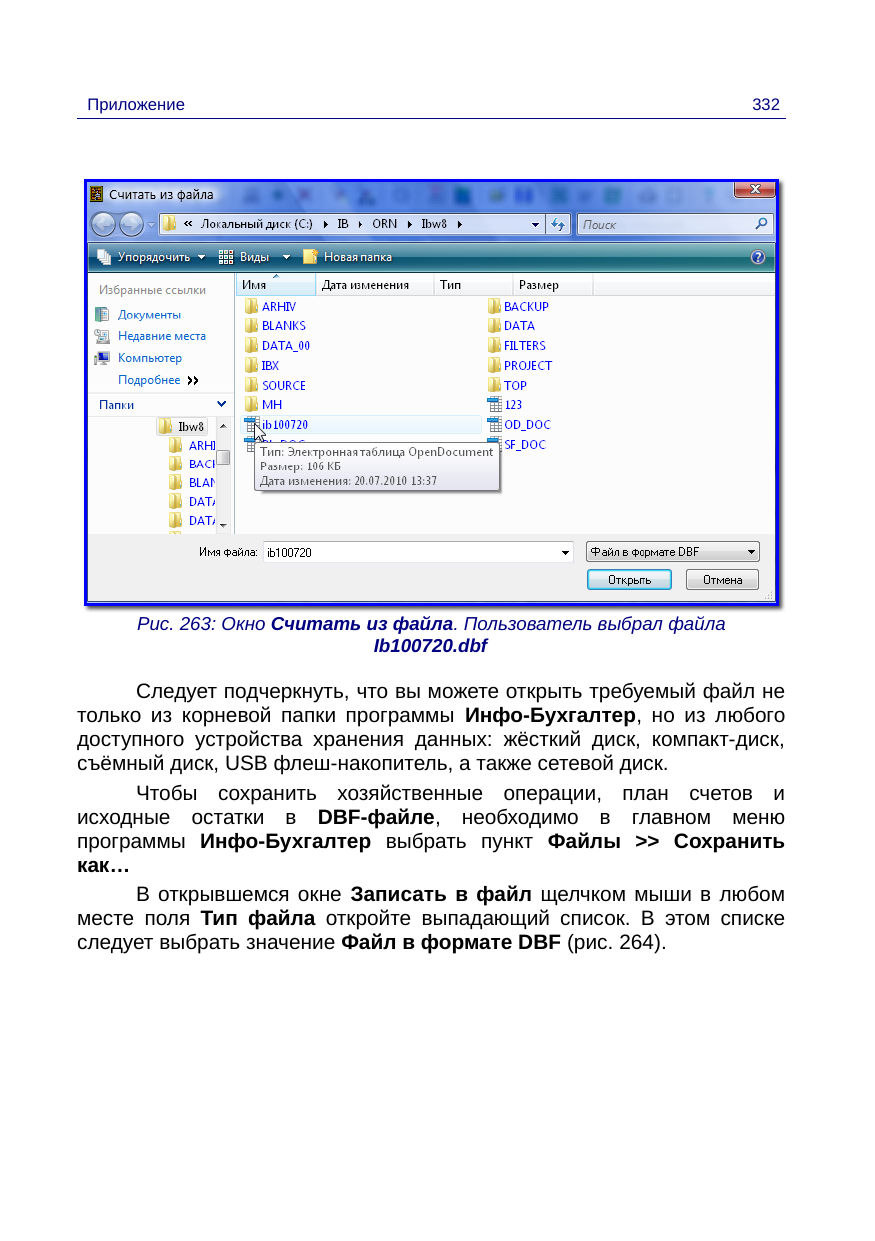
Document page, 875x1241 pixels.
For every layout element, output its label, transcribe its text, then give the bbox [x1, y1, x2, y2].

text Чтобы сохранить хозяйственные операции, план счетов и исходные остатки в DBF-файле, необходимо в главном меню программы Инфо-Бухгалтер выбрать пункт Файлы >> Сохранить как… [77, 781, 786, 876]
picture [77, 171, 786, 613]
text Следует подчеркнуть, что вы можете открыть требуемый файл не только из корневой папки программы Инфо-Бухгалтер, но из любого доступного устройства хранения данных: жёсткий диск, компакт-диск, съёмный диск, USB флеш-накопитель, а также сетевой диск. [77, 656, 786, 774]
text [77, 147, 786, 171]
text Рис. 263: Окно Считать из файла. Пользователь выбрал файла Ib100720.dbf [77, 613, 786, 656]
text В открывшемся окне Записать в файл щелчком мыши в любом месте поля Тип файла откройте выпадающий список. В этом списке следует выбрать значение Файл в формате DBF (рис. 264). [77, 882, 786, 954]
